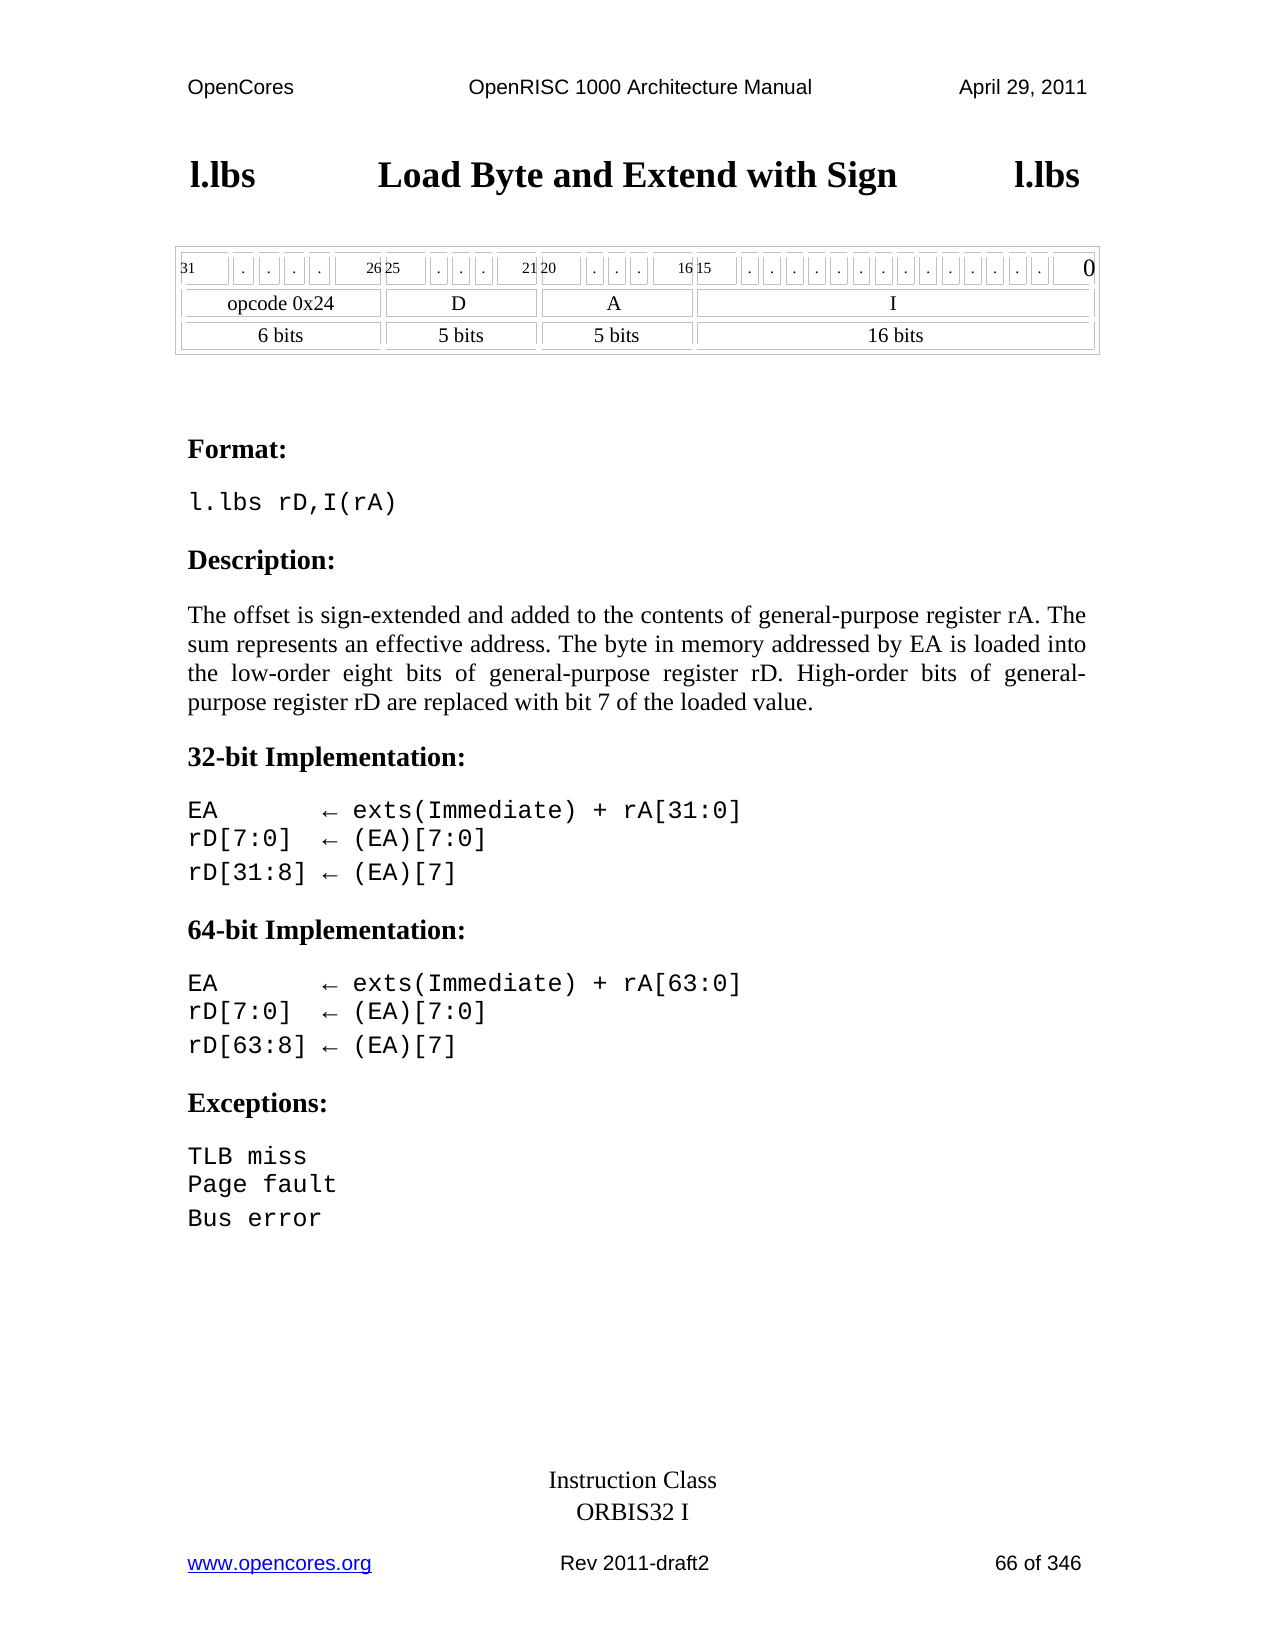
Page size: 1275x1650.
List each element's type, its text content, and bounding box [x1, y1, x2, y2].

text Exceptions: [187, 1086, 1087, 1118]
text 64-bit Implementation: [187, 913, 1087, 946]
text EA ← exts(Immediate) + rA[63:0] rD[7:0] ← (EA)[7:0] rD[63:8] ← (EA)[7] [187, 971, 1087, 1061]
text Description: [187, 543, 1087, 575]
text The offset is sign-extended and added to the contents of general-purpose register rA. The sum represents an effective address. The byte in memory addressed by EA is loaded into the low-order eight bits of general-purpose register rD. High-order bits of general-purpose register rD are replaced with bit 7 of the loaded value. [187, 600, 1087, 715]
text 32-bit Implementation: [187, 740, 1087, 773]
text TLB miss Page fault Bus error [187, 1143, 1087, 1234]
text Format: [187, 432, 1087, 464]
text EA ← exts(Immediate) + rA[31:0] rD[7:0] ← (EA)[7:0] rD[31:8] ← (EA)[7] [187, 798, 1087, 888]
text l.lbs rD,I(rA) [187, 489, 1087, 518]
